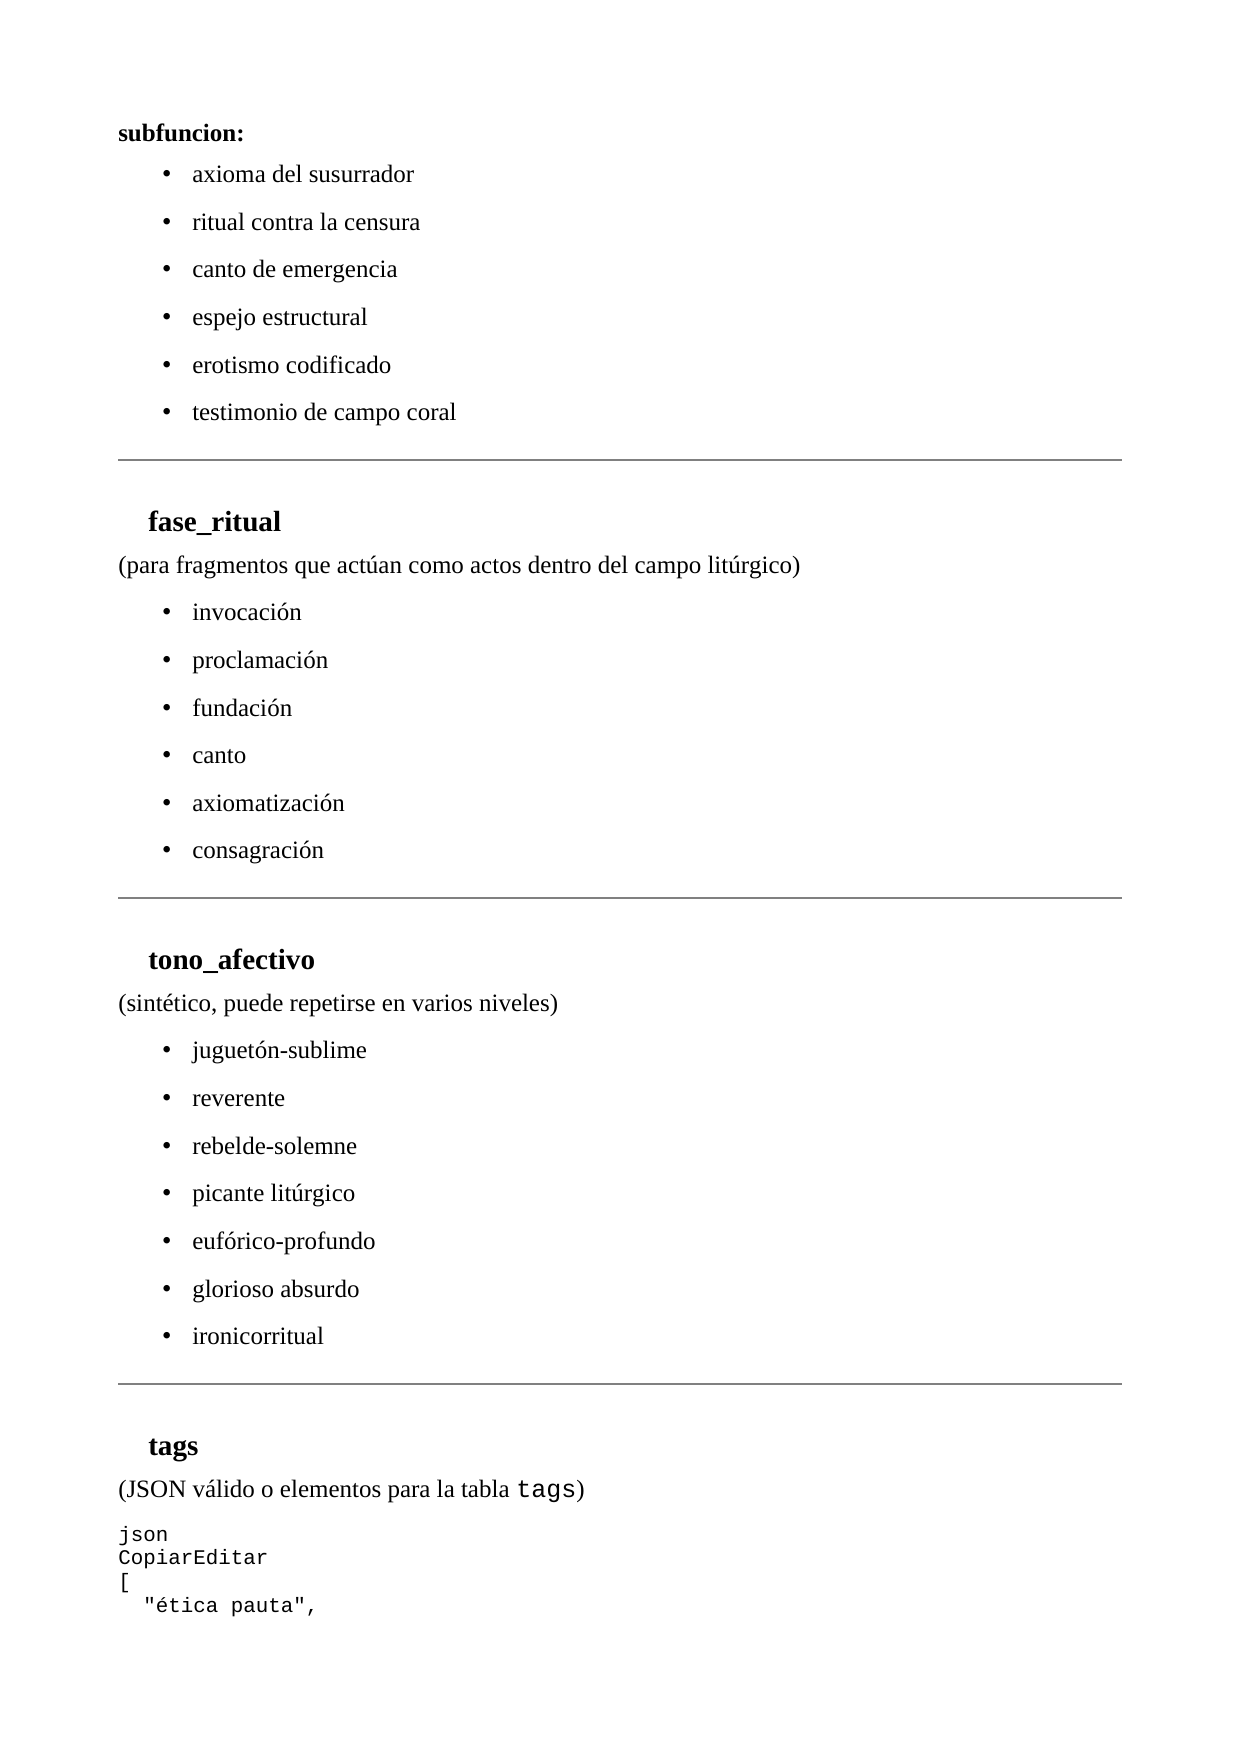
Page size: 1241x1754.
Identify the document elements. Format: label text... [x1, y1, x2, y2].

subtitle subfuncion: [118, 118, 1122, 147]
list glorioso absurdo [162, 1274, 1122, 1302]
list espejo estructural [162, 302, 1122, 331]
list axiomatización [162, 788, 1122, 817]
list consagración [162, 836, 1122, 864]
text "ética pauta", [118, 1595, 1122, 1618]
subtitle 🧷 tags [118, 1428, 1122, 1461]
text (JSON válido o elementos para la tabla tags) [118, 1474, 1122, 1504]
list axioma del susurrador [162, 159, 1122, 188]
text json [118, 1524, 1122, 1547]
list erotismo codificado [162, 350, 1122, 378]
text (sintético, puede repetirse en varios niveles) [118, 988, 1122, 1017]
list invocación [162, 597, 1122, 626]
list proclamación [162, 645, 1122, 674]
list reverente [162, 1083, 1122, 1112]
list canto [162, 740, 1122, 769]
list fundación [162, 693, 1122, 721]
list ritual contra la censura [162, 207, 1122, 236]
subtitle 🧷 tono_afectivo [118, 942, 1122, 976]
list rebelde-solemne [162, 1131, 1122, 1159]
text (para fragmentos que actúan como actos dentro del campo litúrgico) [118, 550, 1122, 579]
list picante litúrgico [162, 1178, 1122, 1207]
list juguetón-sublime [162, 1036, 1122, 1064]
text [ [118, 1571, 1122, 1595]
subtitle 🧷 fase_ritual [118, 504, 1122, 537]
list canto de emergencia [162, 254, 1122, 283]
list testimonio de campo coral [162, 397, 1122, 426]
list ironicorritual [162, 1321, 1122, 1350]
text CopiarEditar [118, 1547, 1122, 1571]
list eufórico-profundo [162, 1226, 1122, 1255]
